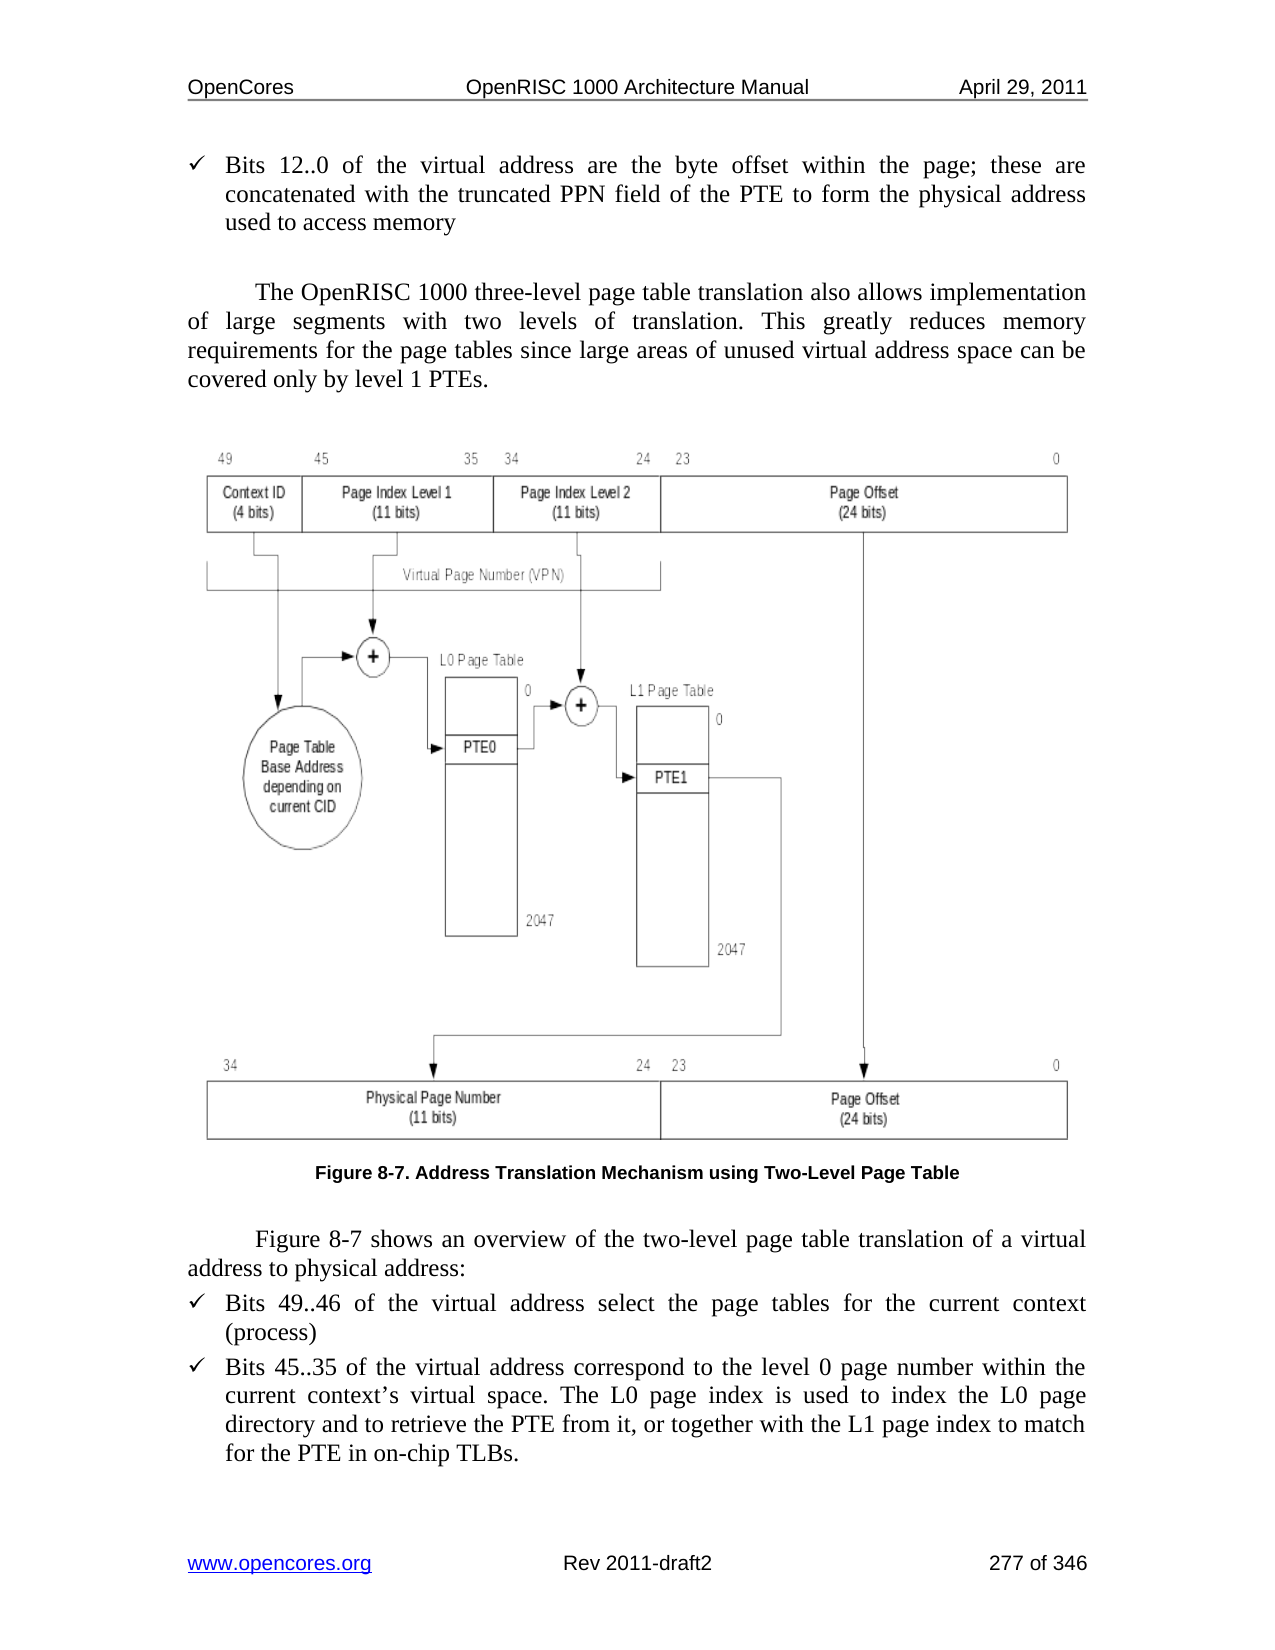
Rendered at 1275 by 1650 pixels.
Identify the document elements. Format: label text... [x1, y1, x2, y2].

text The OpenRISC 1000 three-level page table translation also allows implementation of large segments with two levels of translation. This greatly reduces memory requirements for the page tables since large areas of unused virtual address space can be covered only by level 1 PTEs. [187, 277, 1087, 392]
text Figure 8-7. Address Translation Mechanism using Two-Level Page Table [187, 1162, 1087, 1183]
text Figure 8-7 shows an overview of the two-level page table translation of a virtual address to physical address: [187, 1224, 1087, 1282]
list Bits 49..46 of the virtual address select the page tables for the current context (process) [187, 1288, 1087, 1346]
list Bits 12..0 of the virtual address are the byte offset within the page; these are concatenated with the truncated PPN field of the PTE to form the physical address used to access memory [187, 150, 1087, 236]
list Bits 45..35 of the virtual address correspond to the level 0 page number within the current context’s virtual space. The L0 page index is used to index the L0 page directory and to retrieve the PTE from it, or together with the L1 page index to match for the PTE in on-chip TLBs. [187, 1352, 1087, 1467]
